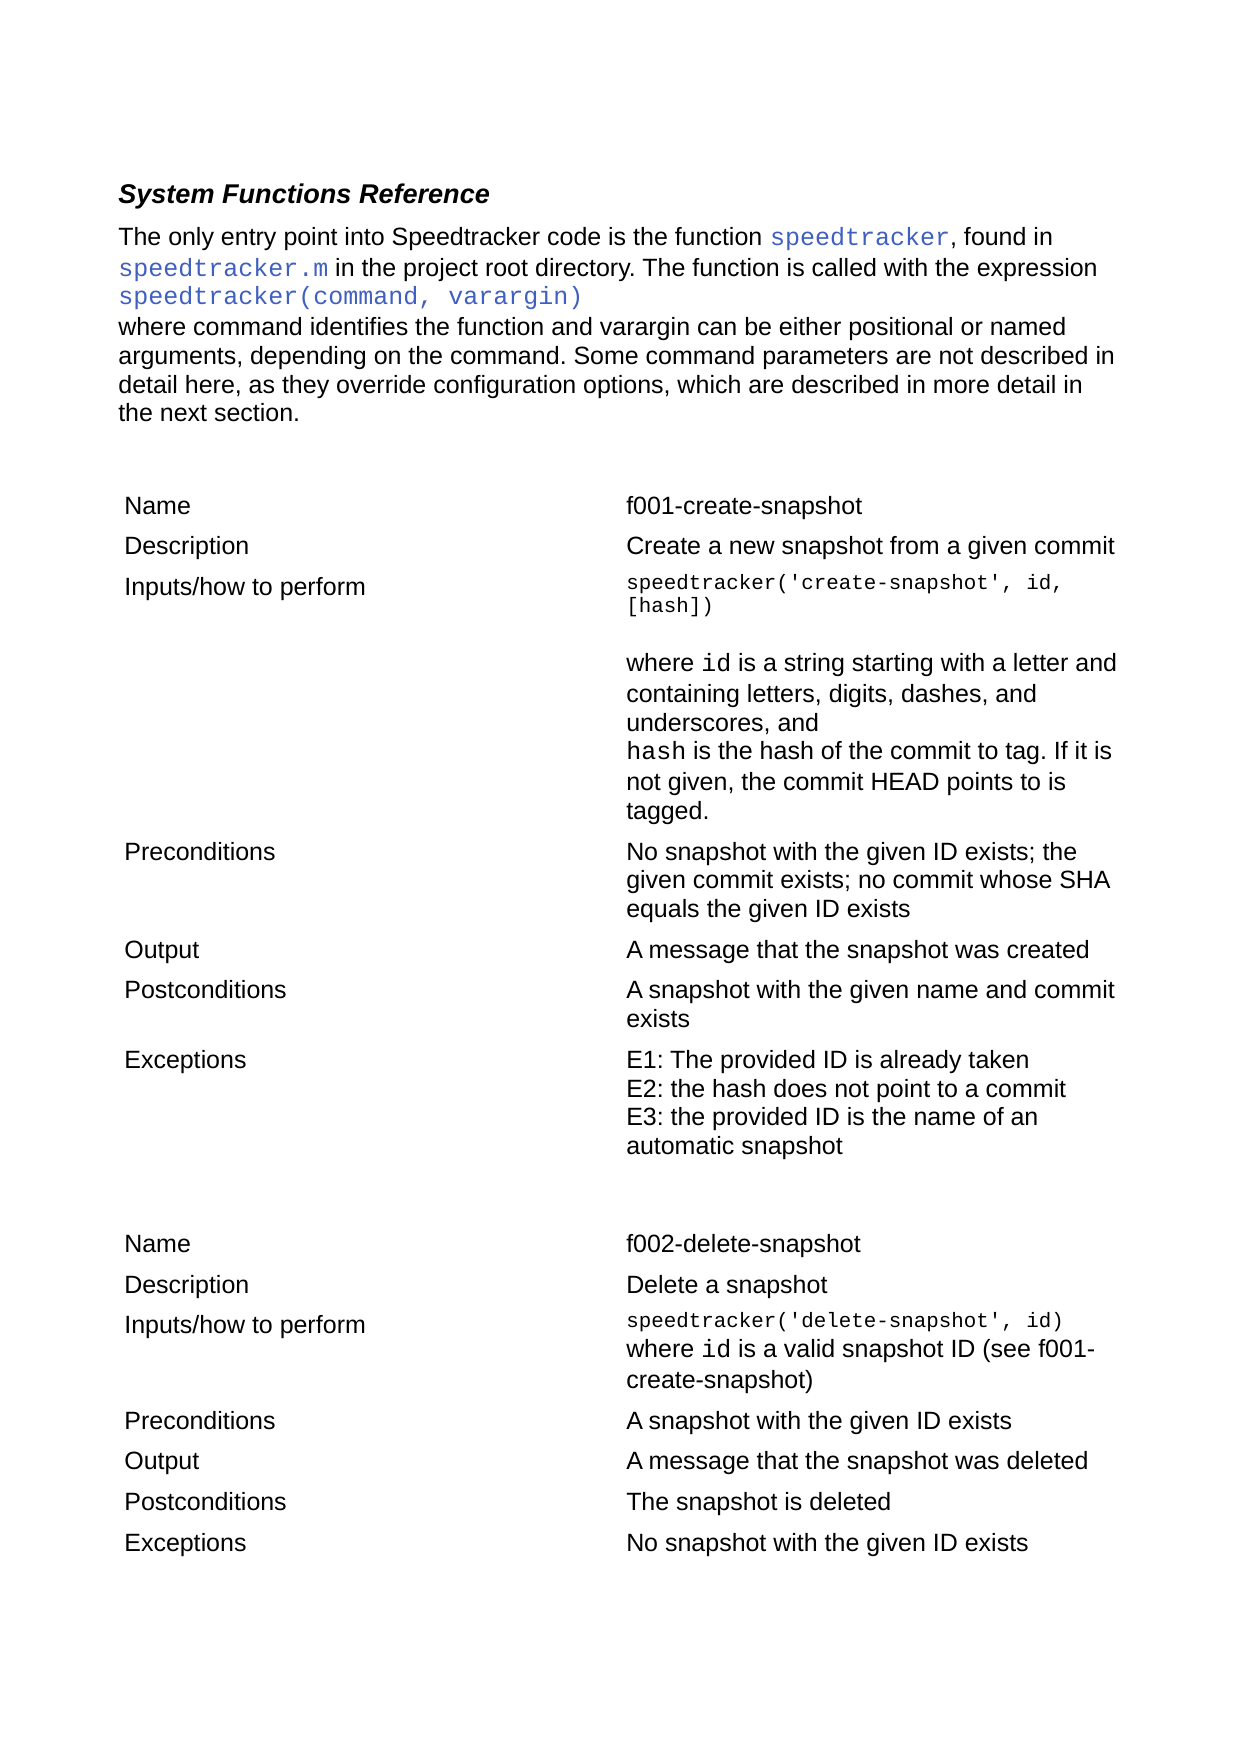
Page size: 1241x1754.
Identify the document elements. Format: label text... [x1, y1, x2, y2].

table_cell speedtracker('delete-snapshot', id) where id is a valid snapshot ID (see f001-create-snapshot) [620, 1305, 1122, 1400]
table_cell A message that the snapshot was created [620, 929, 1131, 969]
table_header Name [118, 485, 620, 525]
table_cell No snapshot with the given ID exists; the given commit exists; no commit whose SHA equals the given ID exists [620, 831, 1131, 929]
table_cell Description [118, 1264, 620, 1304]
text The only entry point into Speedtracker code is the function speedtracker, found in speedtracker.m in the project root directory. The function is called with the expression [118, 222, 1122, 284]
table_cell speedtracker('create-snapshot', id, [hash]) where id is a string starting with a letter and containing letters, digits, dashes, and underscores, and hash is the hash of the commit to tag. If it is not given, the commit HEAD points to is tagged. [620, 566, 1131, 831]
text where command identifies the function and varargin can be either positional or named arguments, depending on the command. Some command parameters are not described in detail here, as they override configuration options, which are described in more detail in the next section. [118, 312, 1122, 427]
table_header f002-delete-snapshot [620, 1223, 1122, 1264]
table_header Name [118, 1223, 620, 1264]
table_header f001-create-snapshot [620, 485, 1131, 525]
subtitle System Functions Reference [118, 178, 1122, 209]
table_cell Exceptions [118, 1039, 620, 1166]
table_cell Postconditions [118, 1481, 620, 1522]
table_cell Description [118, 525, 620, 566]
table_cell Output [118, 929, 620, 969]
table_cell Exceptions [118, 1522, 620, 1562]
table_cell E1: The provided ID is already taken E2: the hash does not point to a commit E3: the provided ID is the name of an automatic snapshot [620, 1039, 1131, 1166]
table_cell Preconditions [118, 831, 620, 929]
table_cell Postconditions [118, 970, 620, 1039]
table_cell Inputs/how to perform [118, 1305, 620, 1400]
table_cell The snapshot is deleted [620, 1481, 1122, 1522]
table_cell Delete a snapshot [620, 1264, 1122, 1304]
table_cell A snapshot with the given name and commit exists [620, 970, 1131, 1039]
table_cell No snapshot with the given ID exists [620, 1522, 1122, 1562]
table_cell Preconditions [118, 1400, 620, 1440]
table_cell A message that the snapshot was deleted [620, 1440, 1122, 1481]
table_cell A snapshot with the given ID exists [620, 1400, 1122, 1440]
table_cell Create a new snapshot from a given commit [620, 525, 1131, 566]
table_cell Output [118, 1440, 620, 1481]
table_cell Inputs/how to perform [118, 566, 620, 831]
text speedtracker(command, varargin) [118, 284, 1122, 312]
